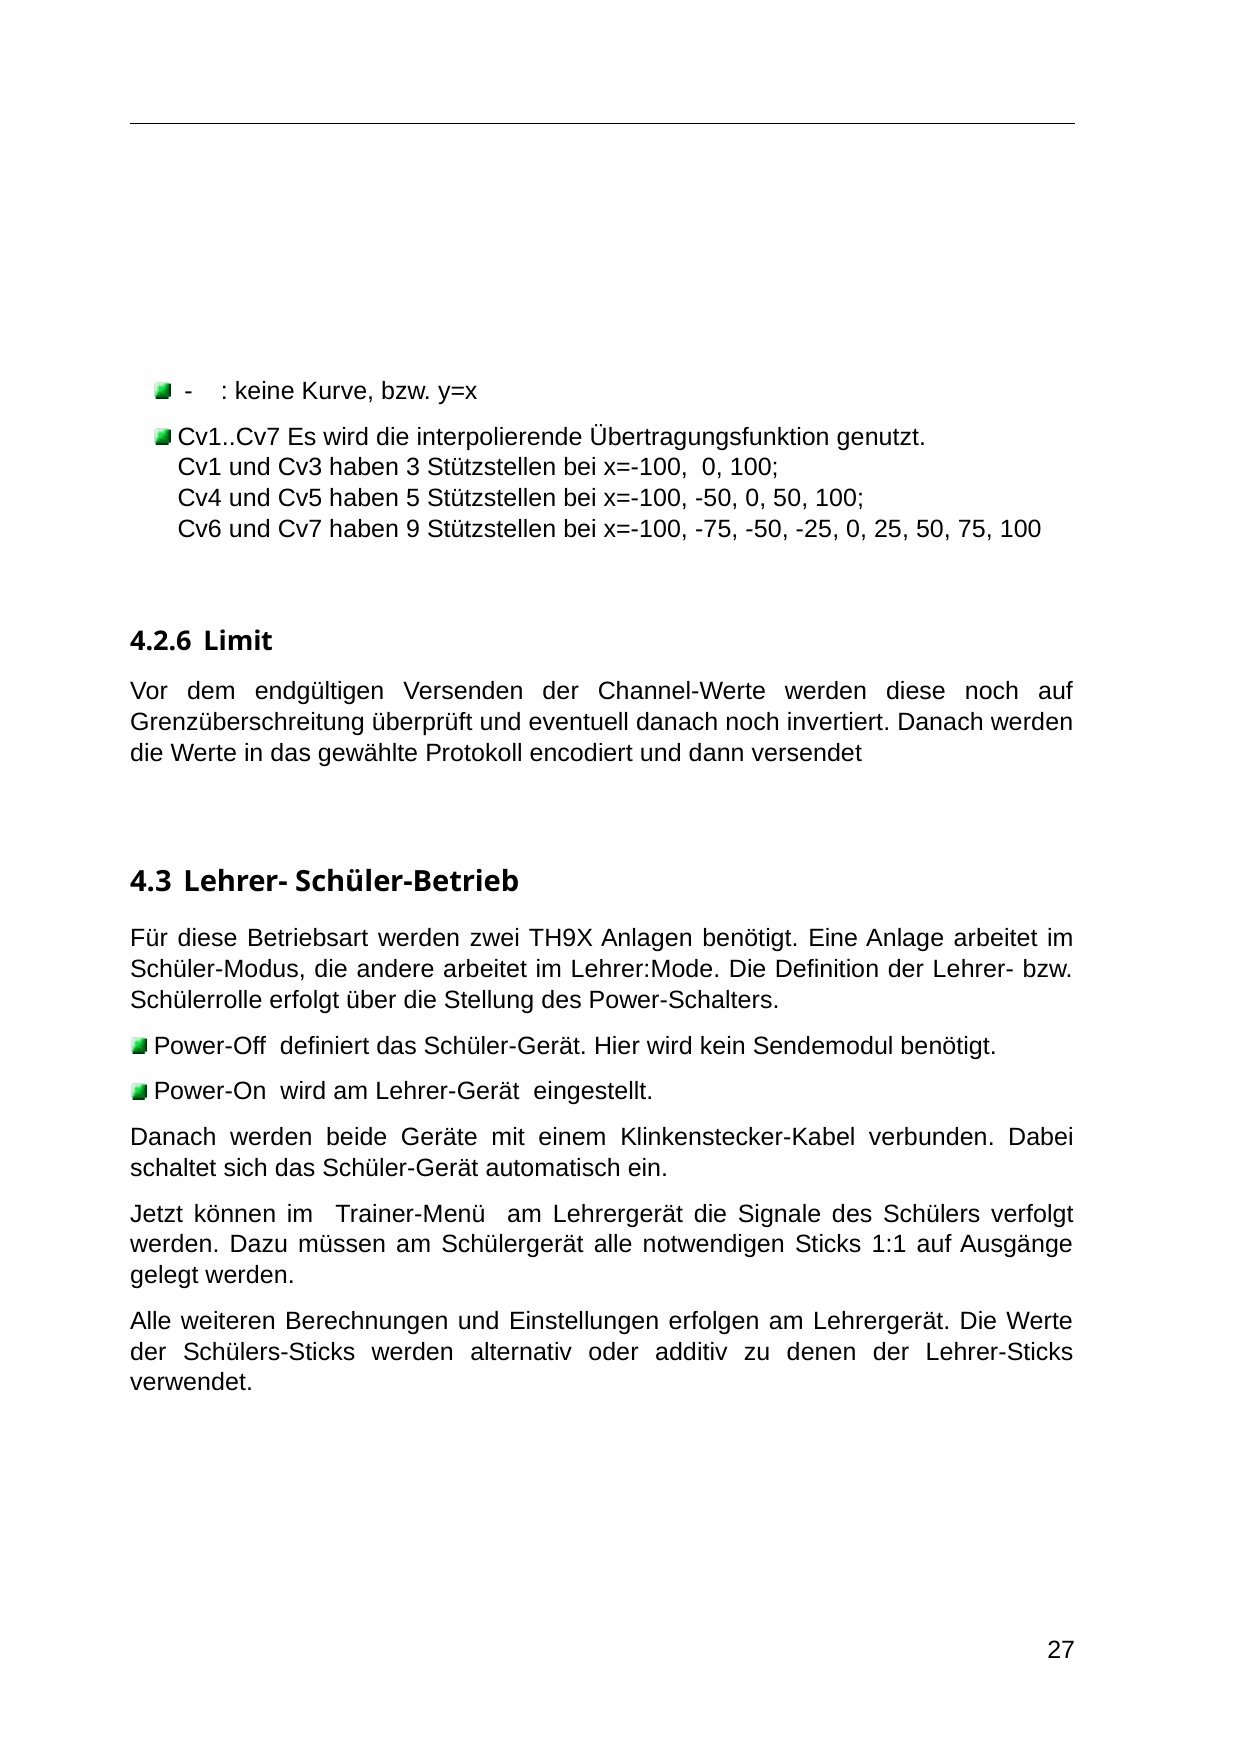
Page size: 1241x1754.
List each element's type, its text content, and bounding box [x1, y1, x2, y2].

picture [154, 428, 171, 445]
subtitle Lehrer- Schüler-Betrieb [130, 861, 1075, 900]
list - : keine Kurve, bzw. y=x [153, 152, 1075, 405]
text Für diese Betriebsart werden zwei TH9X Anlagen benötigt. Eine Anlage arbeitet im Schüler-Modus, die andere arbeitet im Lehrer:Mode. Die Definition der Lehrer- bzw. Schülerrolle erfolgt über die Stellung des Power-Schalters. [130, 924, 1075, 1014]
text Jetzt können im Trainer-Menü am Lehrergerät die Signale des Schülers verfolgt werden. Dazu müssen am Schülergerät alle notwendigen Sticks 1:1 auf Ausgänge gelegt werden. [130, 1199, 1075, 1289]
text Vor dem endgültigen Versenden der Channel-Werte werden diese noch auf Grenzüberschreitung überprüft und eventuell danach noch invertiert. Danach werden die Werte in das gewählte Protokoll encodiert und dann versendet [130, 677, 1075, 767]
list Cv1..Cv7 Es wird die interpolierende Übertragungsfunktion genutzt. Cv1 und Cv3 haben 3 Stützstellen bei x=-100, 0, 100; Cv4 und Cv5 haben 5 Stützstellen bei x=-100, -50, 0, 50, 100; Cv6 und Cv7 haben 9 Stützstellen bei x=-100, -75, -50, -25, 0, 25, 50, 75, 100 [153, 422, 1075, 543]
text Danach werden beide Geräte mit einem Klinkenstecker-Kabel verbunden. Dabei schaltet sich das Schüler-Gerät automatisch ein. [130, 1123, 1075, 1182]
picture [131, 1037, 147, 1054]
text Alle weiteren Berechnungen und Einstellungen erfolgen am Lehrergerät. Die Werte der Schülers-Sticks werden alternativ oder additiv zu denen der Lehrer-Sticks verwendet. [130, 1307, 1075, 1396]
picture [131, 1083, 147, 1100]
list Power-On wird am Lehrer-Gerät eingestellt. [130, 1077, 1075, 1105]
picture [154, 382, 171, 399]
list Power-Off definiert das Schüler-Gerät. Hier wird kein Sendemodul benötigt. [130, 1032, 1075, 1059]
subtitle Limit [130, 622, 1075, 659]
